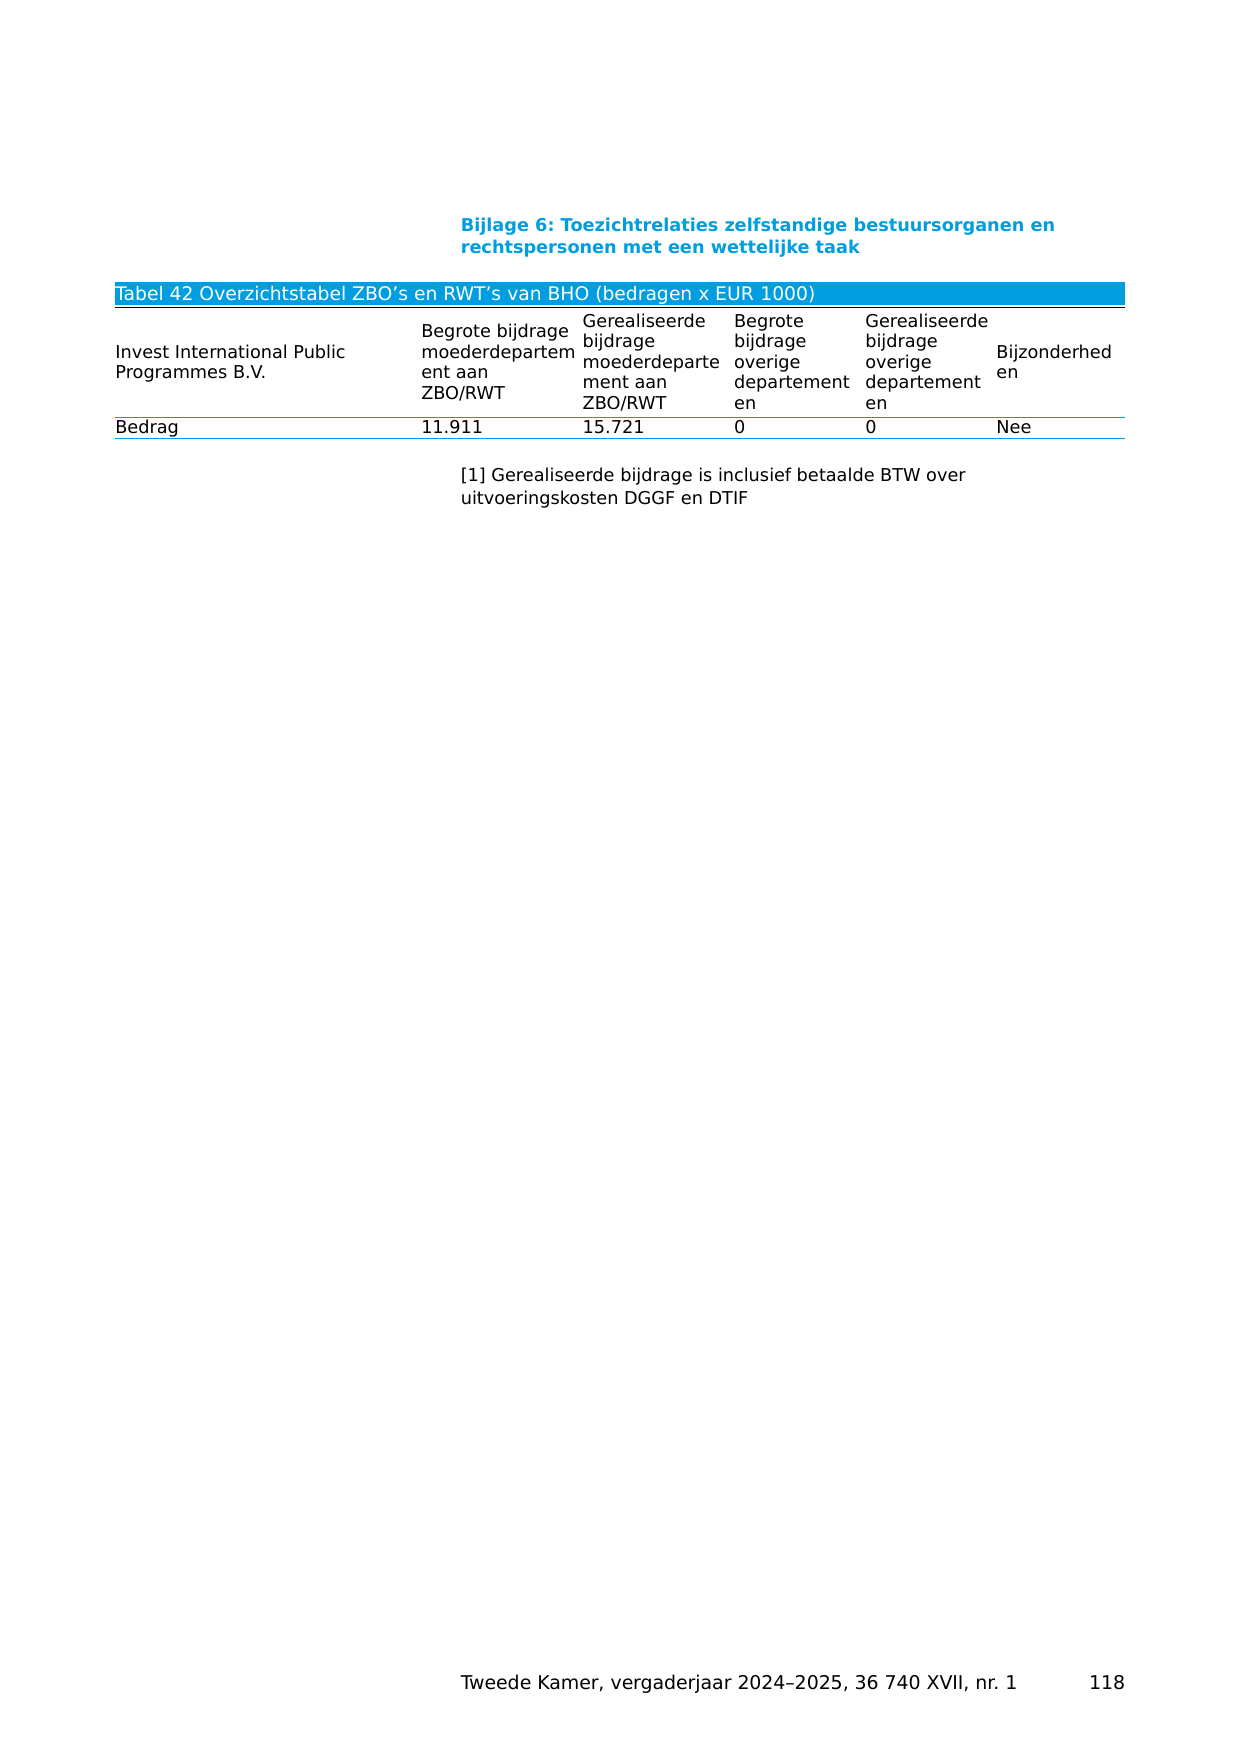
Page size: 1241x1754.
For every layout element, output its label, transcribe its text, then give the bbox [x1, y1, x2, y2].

table_cell Gerealiseerde bijdrage moederdepartement aan ZBO/RWT [580, 308, 731, 417]
table_cell 0 [862, 418, 993, 438]
table_cell Nee [993, 418, 1125, 438]
table_cell Invest International Public Programmes B.V. [115, 308, 418, 417]
text [1] Gerealiseerde bijdrage is inclusief betaalde BTW over uitvoeringskosten DGGF en DTIF [461, 463, 1125, 509]
table_cell Begrote bijdrage moederdepartement aan ZBO/RWT [418, 308, 579, 417]
table_cell 15.721 [580, 418, 731, 438]
table_cell Bedrag [115, 418, 418, 438]
table_cell 11.911 [418, 418, 579, 438]
title Bijlage 6: Toezichtrelaties zelfstandige bestuursorganen en rechtspersonen met een wettelijke taak [461, 213, 1125, 258]
table_cell Begrote bijdrage overige departementen [731, 308, 862, 417]
table_cell Bijzonderheden [993, 308, 1125, 417]
table_cell 0 [731, 418, 862, 438]
table_cell Gerealiseerde bijdrage overige departementen [862, 308, 993, 417]
